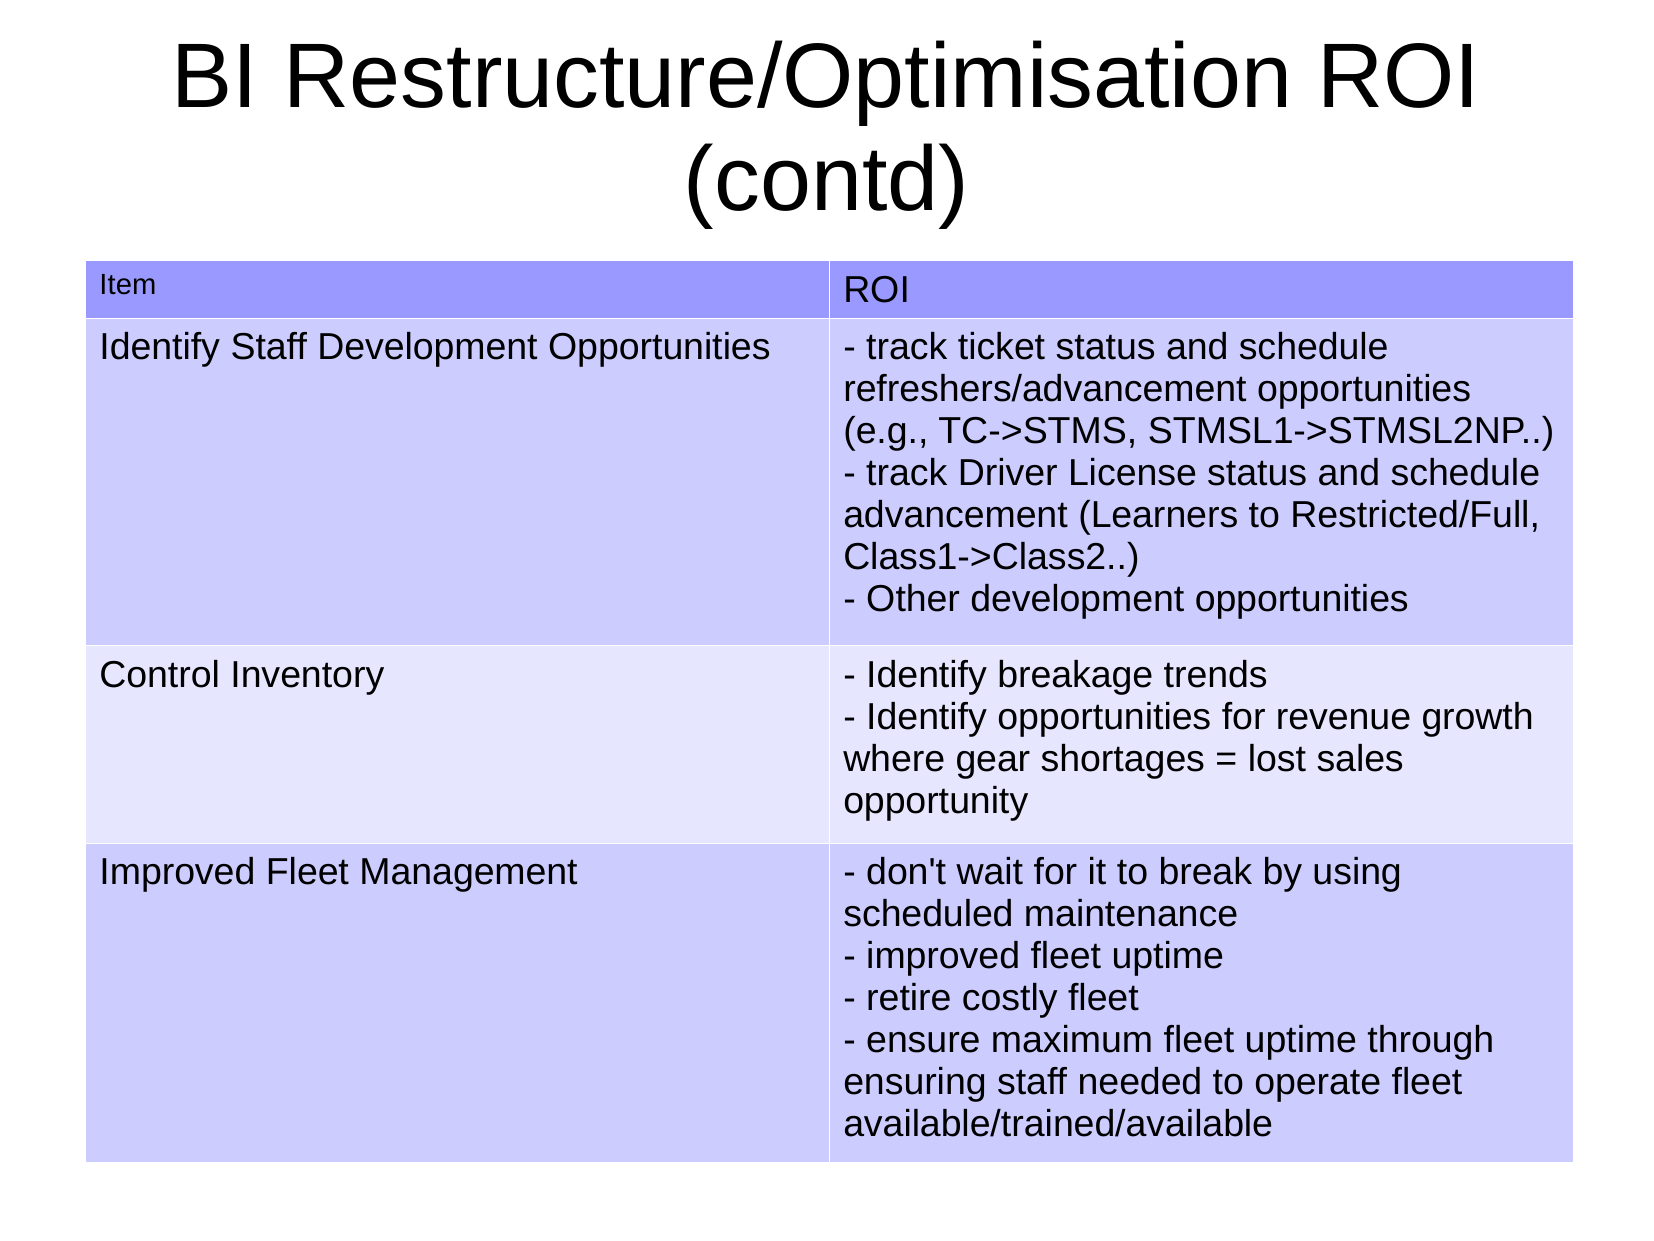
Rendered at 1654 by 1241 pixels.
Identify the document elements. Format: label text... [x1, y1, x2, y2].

table_cell Improved Fleet Management [86, 844, 829, 1162]
table_cell Control Inventory [86, 646, 829, 843]
table_cell - don't wait for it to break by using scheduled maintenance - improved fleet uptime - retire costly fleet - ensure maximum fleet uptime through ensuring staff needed to operate fleet available/trained/available [830, 844, 1573, 1162]
table_header Item [86, 261, 829, 318]
table_cell - Identify breakage trends - Identify opportunities for revenue growth where gear shortages = lost sales opportunity [830, 646, 1573, 843]
title BI Restructure/Optimisation ROI (contd) [82, 23, 1571, 231]
table_cell - track ticket status and schedule refreshers/advancement opportunities (e.g., TC->STMS, STMSL1->STMSL2NP..) - track Driver License status and schedule advancement (Learners to Restricted/Full, Class1->Class2..) - Other development opportunities [830, 319, 1573, 645]
table_cell Identify Staff Development Opportunities [86, 319, 829, 645]
table_header ROI [830, 261, 1573, 318]
